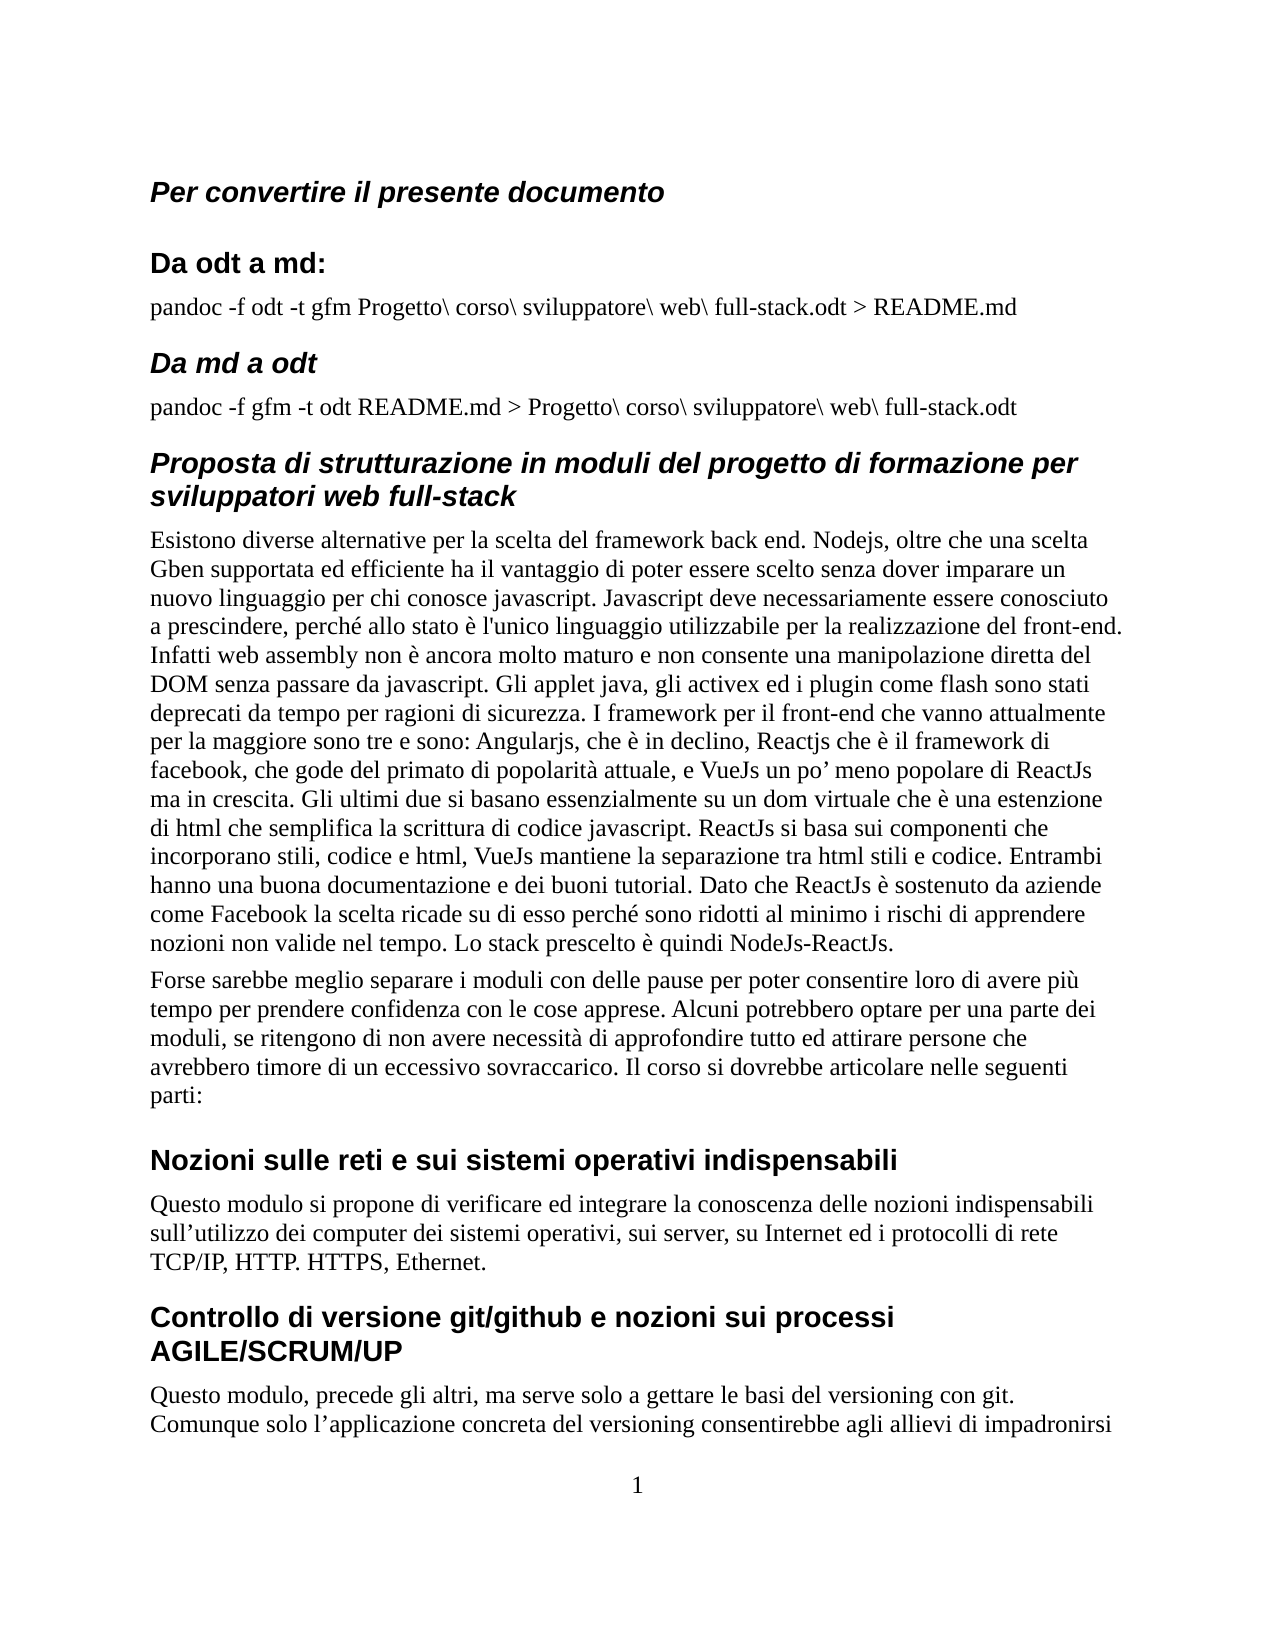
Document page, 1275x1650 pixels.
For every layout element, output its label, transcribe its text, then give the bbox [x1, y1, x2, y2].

text Esistono diverse alternative per la scelta del framework back end. Nodejs, oltre che una scelta Gben supportata ed efficiente ha il vantaggio di poter essere scelto senza dover imparare un nuovo linguaggio per chi conosce javascript. Javascript deve necessariamente essere conosciuto a prescindere, perché allo stato è l'unico linguaggio utilizzabile per la realizzazione del front-end. Infatti web assembly non è ancora molto maturo e non consente una manipolazione diretta del DOM senza passare da javascript. Gli applet java, gli activex ed i plugin come flash sono stati deprecati da tempo per ragioni di sicurezza. I framework per il front-end che vanno attualmente per la maggiore sono tre e sono: Angularjs, che è in declino, Reactjs che è il framework di facebook, che gode del primato di popolarità attuale, e VueJs un po’ meno popolare di ReactJs ma in crescita. Gli ultimi due si basano essenzialmente su un dom virtuale che è una estenzione di html che semplifica la scrittura di codice javascript. ReactJs si basa sui componenti che incorporano stili, codice e html, VueJs mantiene la separazione tra html stili e codice. Entrambi hanno una buona documentazione e dei buoni tutorial. Dato che ReactJs è sostenuto da aziende come Facebook la scelta ricade su di esso perché sono ridotti al minimo i rischi di apprendere nozioni non valide nel tempo. Lo stack prescelto è quindi NodeJs-ReactJs. [150, 525, 1125, 956]
text Questo modulo, precede gli altri, ma serve solo a gettare le basi del versioning con git. Comunque solo l’applicazione concreta del versioning consentirebbe agli allievi di impadronirsi [150, 1380, 1125, 1437]
text pandoc -f odt -t gfm Progetto\ corso\ sviluppatore\ web\ full-stack.odt > README.md [150, 292, 1125, 321]
text Forse sarebbe meglio separare i moduli con delle pause per poter consentire loro di avere più tempo per prendere confidenza con le cose apprese. Alcuni potrebbero optare per una parte dei moduli, se ritengono di non avere necessità di approfondire tutto ed attirare persone che avrebbero timore di un eccessivo sovraccarico. Il corso si dovrebbe articolare nelle seguenti parti: [150, 965, 1125, 1109]
subtitle Per convertire il presente documento [150, 175, 1125, 208]
subtitle Controllo di versione git/github e nozioni sui processi AGILE/SCRUM/UP [150, 1300, 1125, 1367]
text pandoc -f gfm -t odt README.md > Progetto\ corso\ sviluppatore\ web\ full-stack.odt [150, 392, 1125, 421]
subtitle Nozioni sulle reti e sui sistemi operativi indispensabili [150, 1143, 1125, 1177]
text Questo modulo si propone di verificare ed integrare la conoscenza delle nozioni indispensabili sull’utilizzo dei computer dei sistemi operativi, sui server, su Internet ed i protocolli di rete TCP/IP, HTTP. HTTPS, Ethernet. [150, 1189, 1125, 1275]
subtitle Da odt a md: [150, 246, 1125, 279]
subtitle Da md a odt [150, 346, 1125, 379]
subtitle Proposta di strutturazione in moduli del progetto di formazione per sviluppatori web full-stack [150, 446, 1125, 513]
